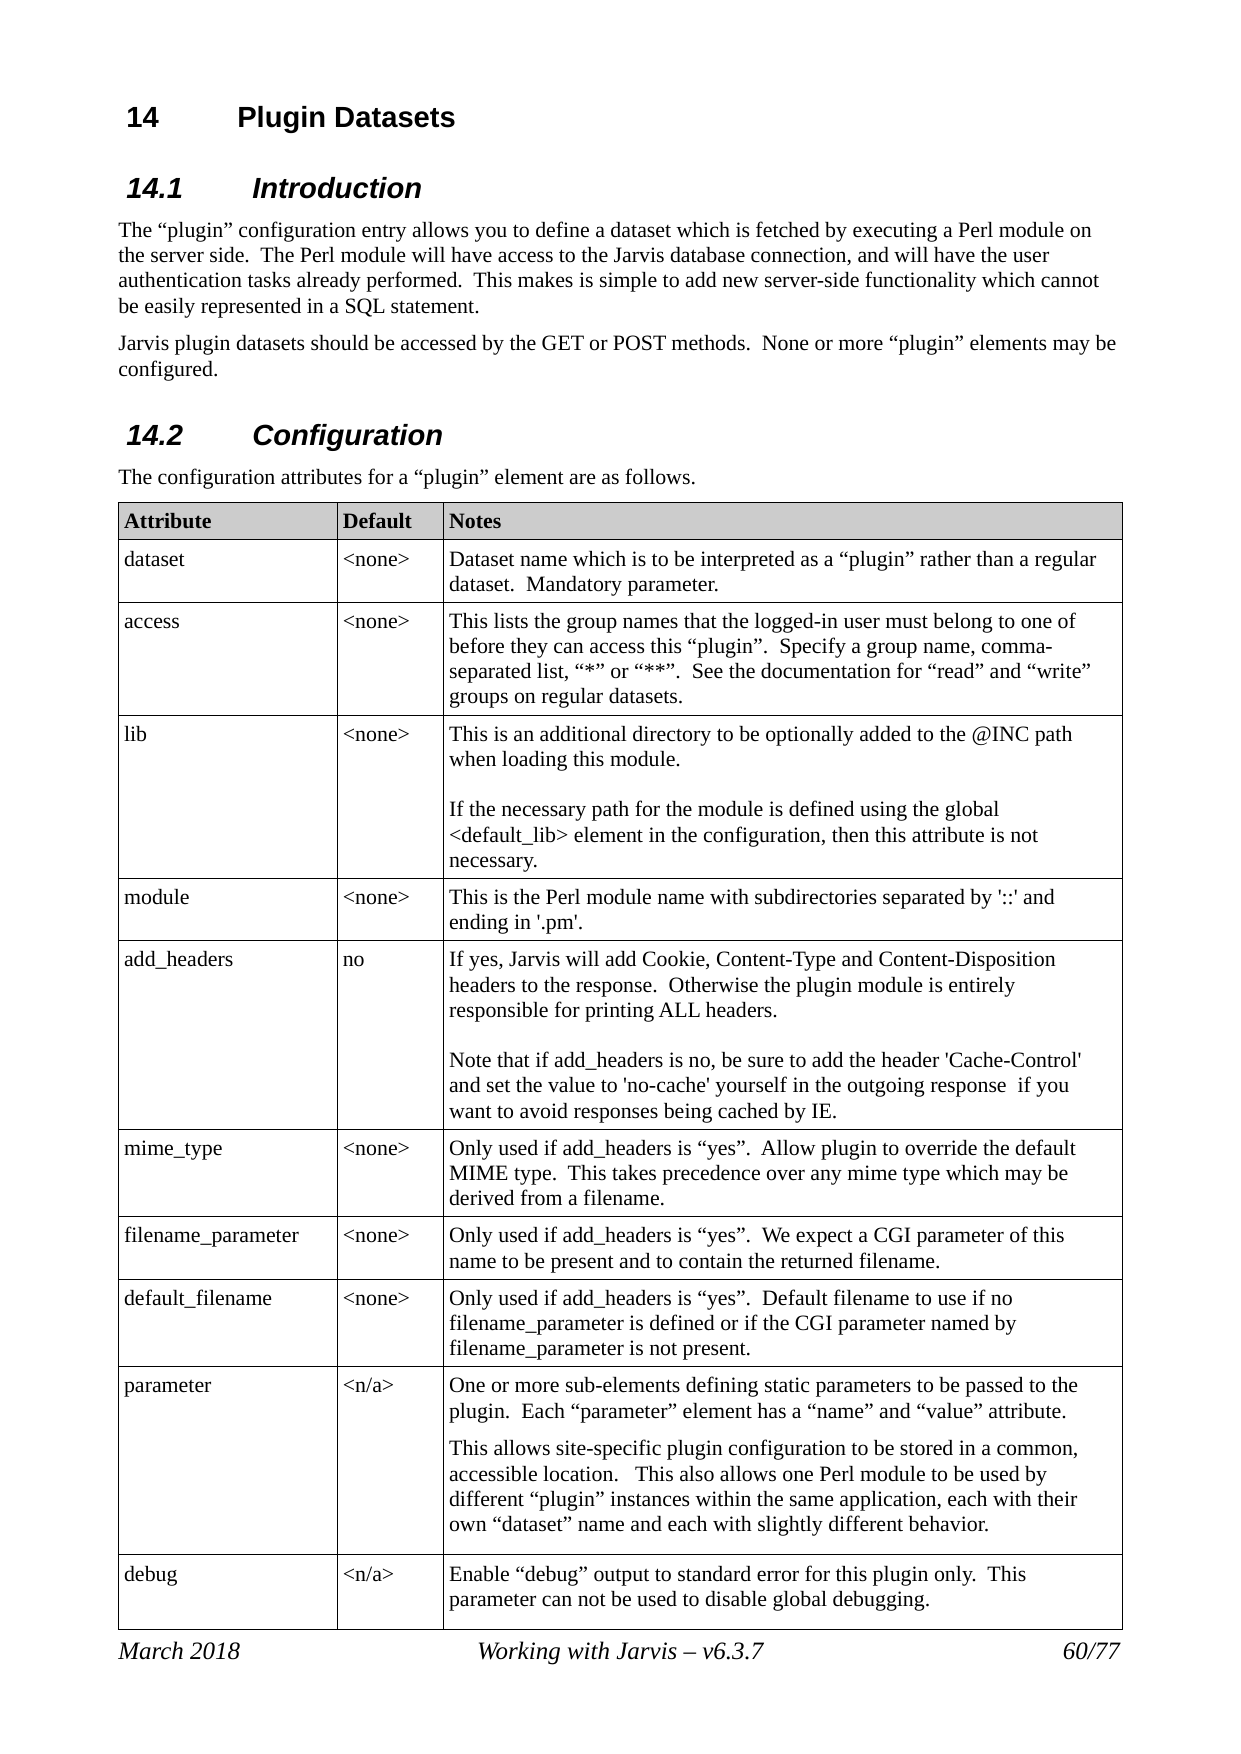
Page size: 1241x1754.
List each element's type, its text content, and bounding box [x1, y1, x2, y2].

table_cell default_filename [119, 1280, 337, 1366]
table_cell <none> [338, 879, 443, 940]
subtitle Plugin Datasets [118, 100, 1122, 133]
text The “plugin” configuration entry allows you to define a dataset which is fetched by executing a Perl module on the server side. The Perl module will have access to the Jarvis database connection, and will have the user authentication tasks already performed. This makes is simple to add new server-side functionality which cannot be easily represented in a SQL statement. [118, 217, 1122, 318]
table_header Default [338, 503, 443, 539]
table_cell add_headers [119, 941, 337, 1128]
table_cell <none> [338, 540, 443, 602]
table_cell <none> [338, 603, 443, 714]
table_header Notes [444, 503, 1122, 539]
table_cell lib [119, 716, 337, 878]
table_cell <none> [338, 716, 443, 878]
table_cell <n/a> [338, 1555, 443, 1629]
table_cell One or more sub-elements defining static parameters to be passed to the plugin. Each “parameter” element has a “name” and “value” attribute. This allows site-specific plugin configuration to be stored in a common, accessible location. This also allows one Perl module to be used by different “plugin” instances within the same application, each with their own “dataset” name and each with slightly different behavior. [444, 1367, 1122, 1554]
table_cell <none> [338, 1130, 443, 1216]
subtitle Introduction [118, 171, 1122, 204]
table_cell debug [119, 1555, 337, 1629]
table_cell Enable “debug” output to standard error for this plugin only. This parameter can not be used to disable global debugging. [444, 1555, 1122, 1629]
table_cell <n/a> [338, 1367, 443, 1554]
table_cell dataset [119, 540, 337, 602]
text The configuration attributes for a “plugin” element are as follows. [118, 464, 1122, 489]
table_cell <none> [338, 1280, 443, 1366]
table_cell Only used if add_headers is “yes”. Default filename to use if no filename_parameter is defined or if the CGI parameter named by filename_parameter is not present. [444, 1280, 1122, 1366]
table_cell no [338, 941, 443, 1128]
text Jarvis plugin datasets should be accessed by the GET or POST methods. None or more “plugin” elements may be configured. [118, 330, 1122, 381]
table_cell This lists the group names that the logged-in user must belong to one of before they can access this “plugin”. Specify a group name, comma-separated list, “*” or “**”. See the documentation for “read” and “write” groups on regular datasets. [444, 603, 1122, 714]
table_cell Only used if add_headers is “yes”. We expect a CGI parameter of this name to be present and to contain the returned filename. [444, 1217, 1122, 1278]
table_cell filename_parameter [119, 1217, 337, 1278]
table_cell mime_type [119, 1130, 337, 1216]
table_cell If yes, Jarvis will add Cookie, Content-Type and Content-Disposition headers to the response. Otherwise the plugin module is entirely responsible for printing ALL headers. Note that if add_headers is no, be sure to add the header 'Cache-Control' and set the value to 'no-cache' yourself in the outgoing response if you want to avoid responses being cached by IE. [444, 941, 1122, 1128]
subtitle Configuration [118, 418, 1122, 452]
table_cell <none> [338, 1217, 443, 1278]
table_cell parameter [119, 1367, 337, 1554]
table_cell Dataset name which is to be interpreted as a “plugin” rather than a regular dataset. Mandatory parameter. [444, 540, 1122, 602]
table_cell Only used if add_headers is “yes”. Allow plugin to override the default MIME type. This takes precedence over any mime type which may be derived from a filename. [444, 1130, 1122, 1216]
table_cell This is the Perl module name with subdirectories separated by '::' and ending in '.pm'. [444, 879, 1122, 940]
table_cell module [119, 879, 337, 940]
table_header Attribute [119, 503, 337, 539]
table_cell access [119, 603, 337, 714]
table_cell This is an additional directory to be optionally added to the @INC path when loading this module. If the necessary path for the module is defined using the global <default_lib> element in the configuration, then this attribute is not necessary. [444, 716, 1122, 878]
